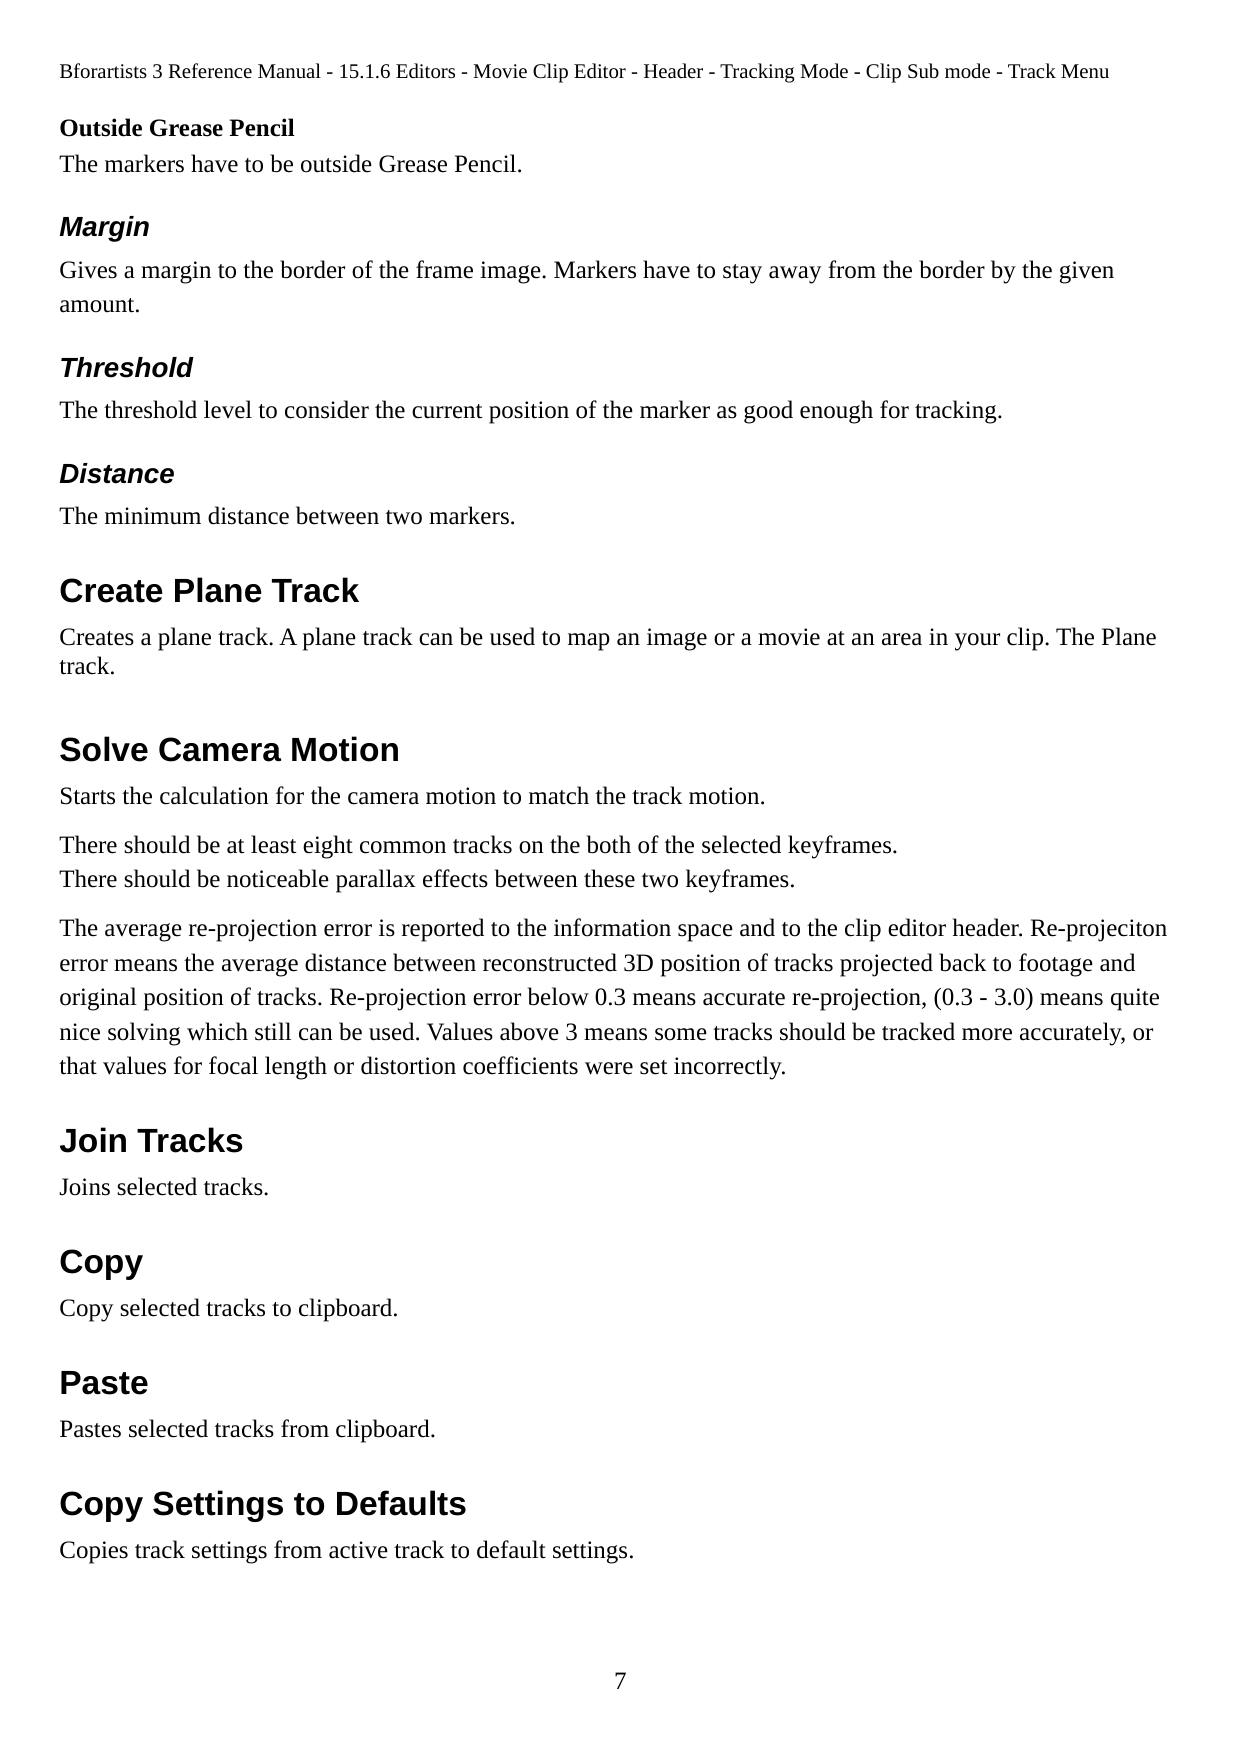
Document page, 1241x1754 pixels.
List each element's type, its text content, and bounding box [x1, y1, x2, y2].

subtitle Solve Camera Motion [59, 729, 1181, 768]
subtitle Threshold [59, 351, 1181, 383]
text There should be at least eight common tracks on the both of the selected keyframes. [59, 830, 1181, 858]
text Copy selected tracks to clipboard. [59, 1293, 1181, 1322]
text Gives a margin to the border of the frame image. Markers have to stay away from the border by the given amount. [59, 255, 1181, 318]
subtitle Distance [59, 457, 1181, 489]
subtitle Copy Settings to Defaults [59, 1484, 1181, 1523]
text The threshold level to consider the current position of the marker as good enough for tracking. [59, 396, 1181, 424]
text Starts the calculation for the camera motion to match the track motion. [59, 781, 1181, 809]
subtitle Join Tracks [59, 1121, 1181, 1160]
text The average re-projection error is reported to the information space and to the clip editor header. Re-projeciton error means the average distance between reconstructed 3D position of tracks projected back to footage and original position of tracks. Re-projection error below 0.3 means accurate re-projection, (0.3 - 3.0) means quite nice solving which still can be used. Values above 3 means some tracks should be tracked more accurately, or that values for focal length or distortion coefficients were set incorrectly. [59, 913, 1181, 1080]
text There should be noticeable parallax effects between these two keyframes. [59, 864, 1181, 893]
text Pastes selected tracks from clipboard. [59, 1414, 1181, 1443]
text Joins selected tracks. [59, 1172, 1181, 1201]
text The minimum distance between two markers. [59, 501, 1181, 530]
text The markers have to be outside Grease Pencil. [59, 149, 1181, 178]
text Copies track settings from active track to default settings. [59, 1535, 1181, 1564]
subtitle Create Plane Track [59, 571, 1181, 610]
subtitle Outside Grease Pencil [59, 113, 1181, 141]
subtitle Paste [59, 1363, 1181, 1402]
subtitle Copy [59, 1242, 1181, 1281]
subtitle Margin [59, 211, 1181, 243]
text Creates a plane track. A plane track can be used to map an image or a movie at an area in your clip. The Plane track. [59, 622, 1181, 680]
